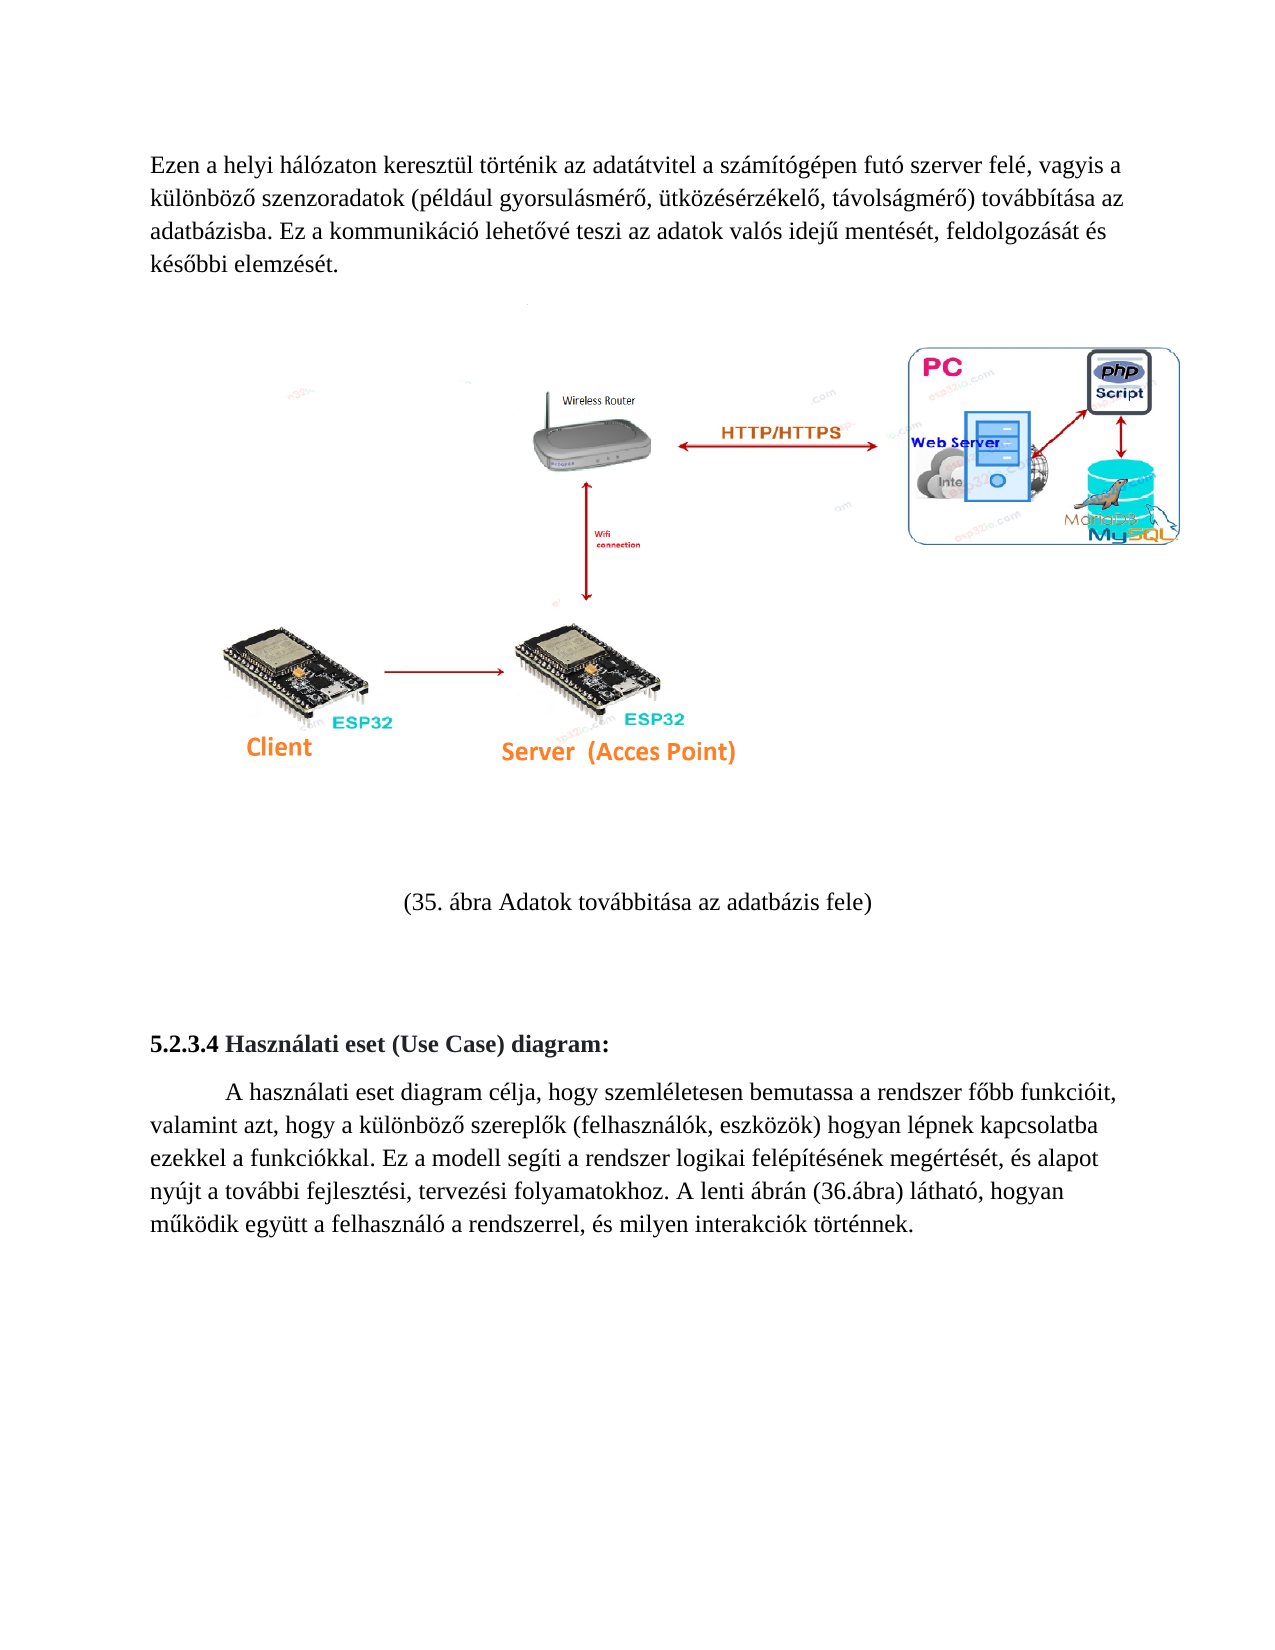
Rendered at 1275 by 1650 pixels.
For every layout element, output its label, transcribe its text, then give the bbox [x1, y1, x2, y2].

text A használati eset diagram célja, hogy szemléletesen bemutassa a rendszer főbb funkcióit, valamint azt, hogy a különböző szereplők (felhasználók, eszközök) hogyan lépnek kapcsolatba ezekkel a funkciókkal. Ez a modell segíti a rendszer logikai felépítésének megértését, és alapot nyújt a további fejlesztési, tervezési folyamatokhoz. A lenti ábrán (36.ábra) látható, hogyan működik együtt a felhasználó a rendszerrel, és milyen interakciók történnek. [150, 1077, 1125, 1238]
text 5.2.3.4 Használati eset (Use Case) diagram: [150, 1029, 1125, 1058]
text Ezen a helyi hálózaton keresztül történik az adatátvitel a számítógépen futó szerver felé, vagyis a különböző szenzoradatok (például gyorsulásmérő, ütközésérzékelő, távolságmérő) továbbítása az adatbázisba. Ez a kommunikáció lehetővé teszi az adatok valós idejű mentését, feldolgozását és későbbi elemzését. [150, 150, 1125, 278]
picture [191, 304, 1196, 829]
text (35. ábra Adatok továbbitása az adatbázis fele) [150, 887, 1125, 915]
